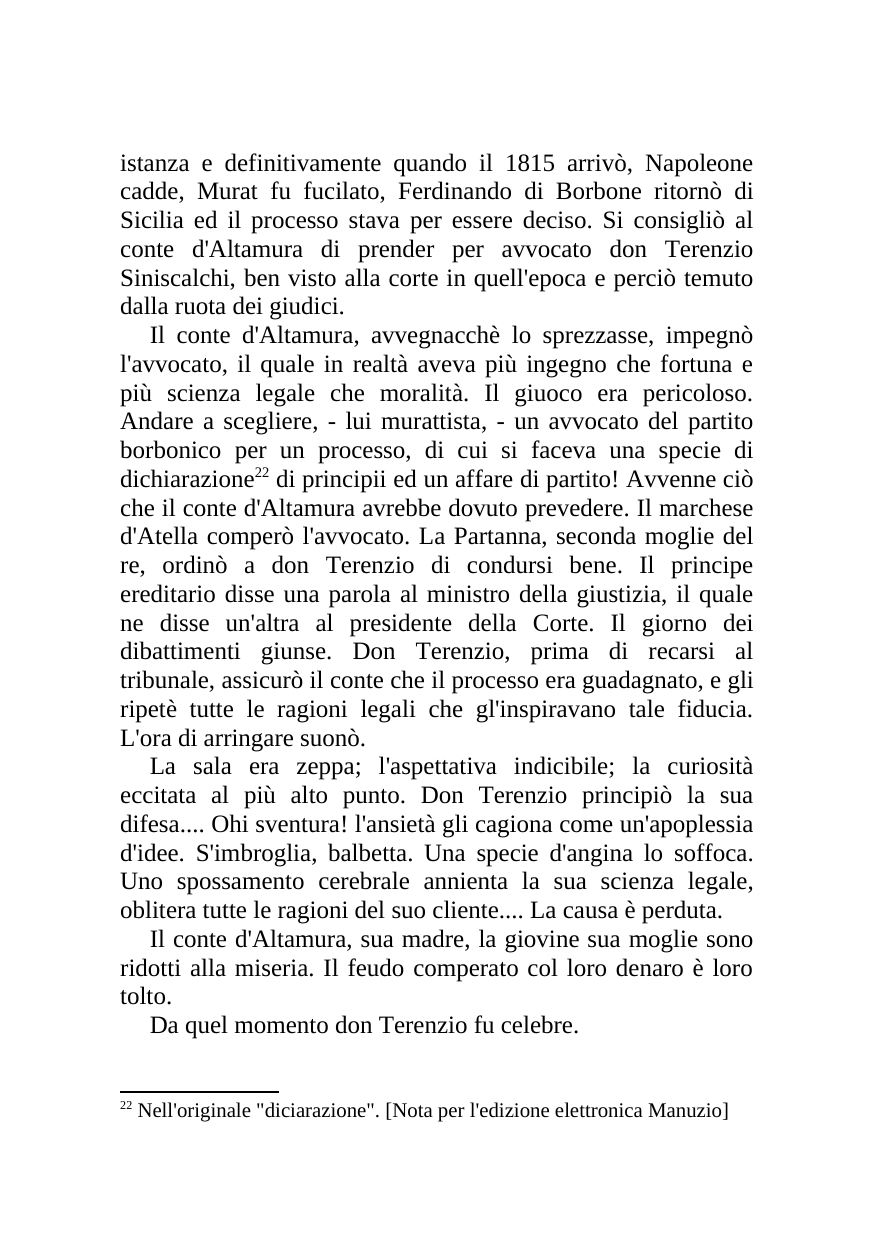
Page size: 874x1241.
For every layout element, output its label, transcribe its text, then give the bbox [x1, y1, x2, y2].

text La sala era zeppa; l'aspettativa indicibile; la curiosità eccitata al più alto punto. Don Terenzio principiò la sua difesa.... Ohi sventura! l'ansietà gli cagiona come un'apoplessia d'idee. S'imbroglia, balbetta. Una specie d'angina lo soffoca. Uno spossamento cerebrale annienta la sua scienza legale, oblitera tutte le ragioni del suo cliente.... La causa è perduta. [120, 751, 754, 924]
text istanza e definitivamente quando il 1815 arrivò, Napoleone cadde, Murat fu fucilato, Ferdinando di Borbone ritornò di Sicilia ed il processo stava per essere deciso. Si consigliò al conte d'Altamura di prender per avvocato don Terenzio Siniscalchi, ben visto alla corte in quell'epoca e perciò temuto dalla ruota dei giudici. [120, 148, 754, 320]
text Nell'originale "diciarazione". [Nota per l'edizione elettronica Manuzio] [120, 1098, 754, 1122]
text Il conte d'Altamura, sua madre, la giovine sua moglie sono ridotti alla miseria. Il feudo comperato col loro denaro è loro tolto. [120, 924, 754, 1010]
text Il conte d'Altamura, avvegnacchè lo sprezzasse, impegnò l'avvocato, il quale in realtà aveva più ingegno che fortuna e più scienza legale che moralità. Il giuoco era pericoloso. Andare a scegliere, - lui murattista, - un avvocato del partito borbonico per un processo, di cui si faceva una specie di dichiarazione di principii ed un affare di partito! Avvenne ciò che il conte d'Altamura avrebbe dovuto prevedere. Il marchese d'Atella comperò l'avvocato. La Partanna, seconda moglie del re, ordinò a don Terenzio di condursi bene. Il principe ereditario disse una parola al ministro della giustizia, il quale ne disse un'altra al presidente della Corte. Il giorno dei dibattimenti giunse. Don Terenzio, prima di recarsi al tribunale, assicurò il conte che il processo era guadagnato, e gli ripetè tutte le ragioni legali che gl'inspiravano tale fiducia. L'ora di arringare suonò. [120, 320, 754, 751]
text Da quel momento don Terenzio fu celebre. [120, 1010, 754, 1039]
